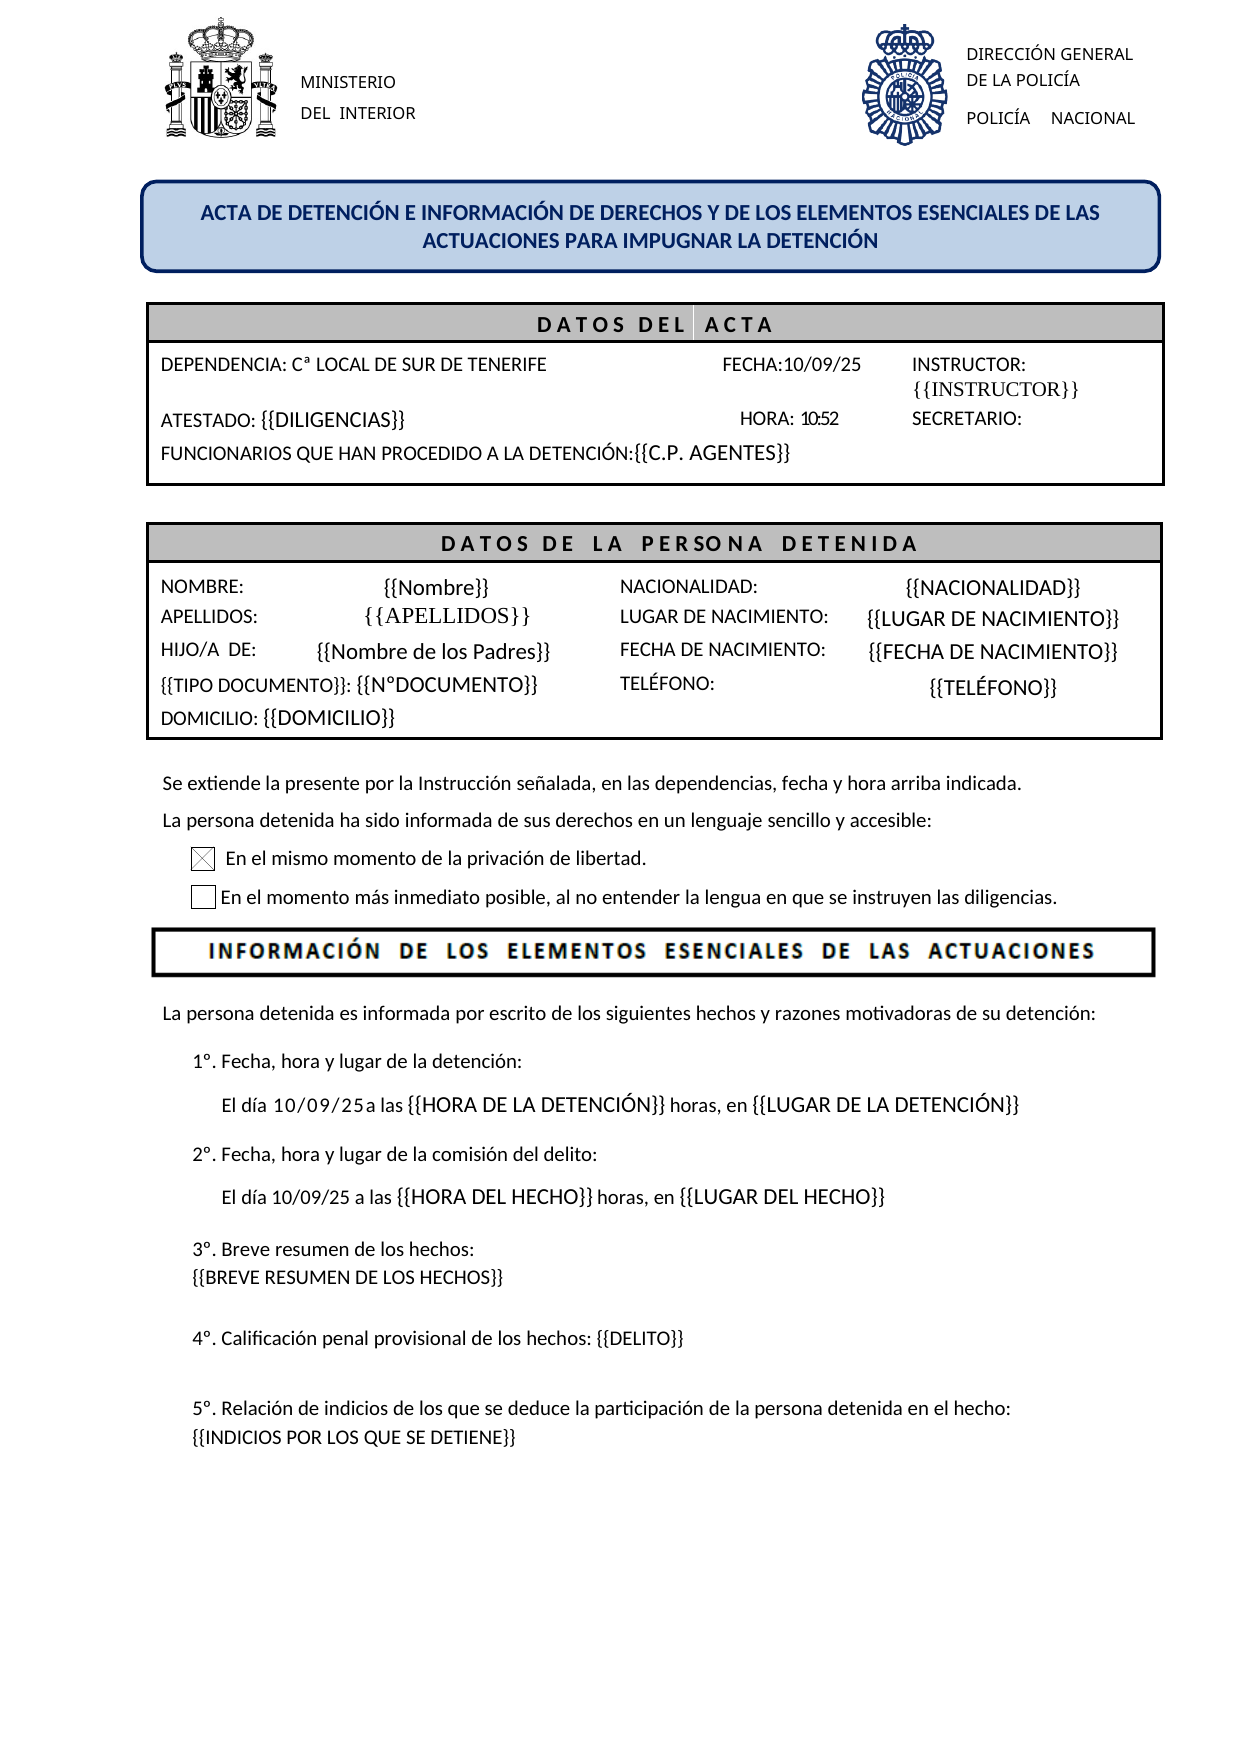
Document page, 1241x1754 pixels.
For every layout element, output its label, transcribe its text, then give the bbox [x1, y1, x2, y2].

picture [862, 24, 948, 146]
table_cell {{Nombre}} [260, 563, 611, 602]
text {{BREVE RESUMEN DE LOS HECHOS}} [192, 1261, 1211, 1290]
text El día 10/09/25 a las {{HORA DEL HECHO}} horas, en {{LUGAR DEL HECHO}} [221, 1182, 1211, 1211]
table_cell APELLIDOS: [149, 602, 260, 635]
table_cell NACIONALIDAD: [611, 563, 834, 602]
table_cell INSTRUCTOR:{{INSTRUCTOR}} [898, 343, 1162, 401]
text 2º. Fecha, hora y lugar de la comisión del delito: [192, 1141, 1211, 1166]
table_cell FECHA DE NACIMIENTO: [611, 635, 834, 669]
table_cell TELÉFONO: [611, 669, 834, 702]
table_header A C T A [694, 305, 1162, 340]
text En el mismo momento de la privación de libertad. [214, 846, 1211, 871]
table_header D A T O S D E L [149, 305, 693, 340]
table_cell NOMBRE: [149, 563, 260, 602]
table_header D A T O S D E L A P E R SO N A D E T E N I D A [149, 525, 1160, 560]
text Se extiende la presente por la Instrucción señalada, en las dependencias, fecha y hora arriba indicada. La persona detenida ha sido informada de sus derechos en un lenguaje sencillo y accesible: [162, 770, 1026, 832]
text El día 10/09/25a las {{HORA DE LA DETENCIÓN}} horas, en {{LUGAR DE LA DETENCIÓN}} [221, 1090, 1211, 1118]
table_cell {{Nombre de los Padres}} [260, 635, 611, 669]
table_cell ATESTADO: {{DILIGENCIAS}} [149, 401, 693, 437]
picture [164, 16, 278, 138]
text POLICÍA NACIONAL [966, 107, 1211, 130]
text {{INDICIOS POR LOS QUE SE DETIENE}} [192, 1421, 1211, 1450]
text MINISTERIO DEL INTERIOR [300, 71, 429, 124]
picture [149, 923, 1160, 983]
table_cell {{APELLIDOS}} [260, 602, 611, 635]
text 1º. Fecha, hora y lugar de la detención: [192, 1049, 1211, 1074]
table_cell DOMICILIO: {{DOMICILIO}} [149, 702, 1160, 737]
table_cell {{FECHA DE NACIMIENTO}} [834, 635, 1160, 669]
table_cell FECHA:10/09/25 [694, 343, 897, 401]
table_cell HORA: 10:43 [694, 401, 897, 437]
text 5º. Relación de indicios de los que se deduce la participación de la persona detenida en el hecho: [192, 1396, 1211, 1421]
table_cell {{TELÉFONO}} [834, 669, 1160, 702]
table_cell DEPENDENCIA: Cª LOCAL DE SUR DE TENERIFE [149, 343, 693, 401]
table_cell SECRETARIO: [898, 401, 1162, 437]
text 3º. Breve resumen de los hechos: [192, 1236, 1211, 1261]
table_cell {{NACIONALIDAD}} [834, 563, 1160, 602]
text La persona detenida es informada por escrito de los siguientes hechos y razones motivadoras de su detención: [162, 1000, 1211, 1026]
text 4º. Calificación penal provisional de los hechos: {{DELITO}} [192, 1326, 1211, 1351]
table_cell {{LUGAR DE NACIMIENTO}} [834, 602, 1160, 635]
table_cell HIJO/A DE: [149, 635, 260, 669]
table_cell {{TIPO DOCUMENTO}}: {{NºDOCUMENTO}} [149, 669, 611, 702]
text En el momento más inmediato posible, al no entender la lengua en que se instruyen las diligencias. [190, 884, 1211, 909]
text DIRECCIÓN GENERAL DE LA POLICÍA [966, 42, 1146, 91]
table_cell LUGAR DE NACIMIENTO: [611, 602, 834, 635]
table_cell FUNCIONARIOS QUE HAN PROCEDIDO A LA DETENCIÓN:{{C.P. AGENTES}} [149, 437, 1162, 482]
